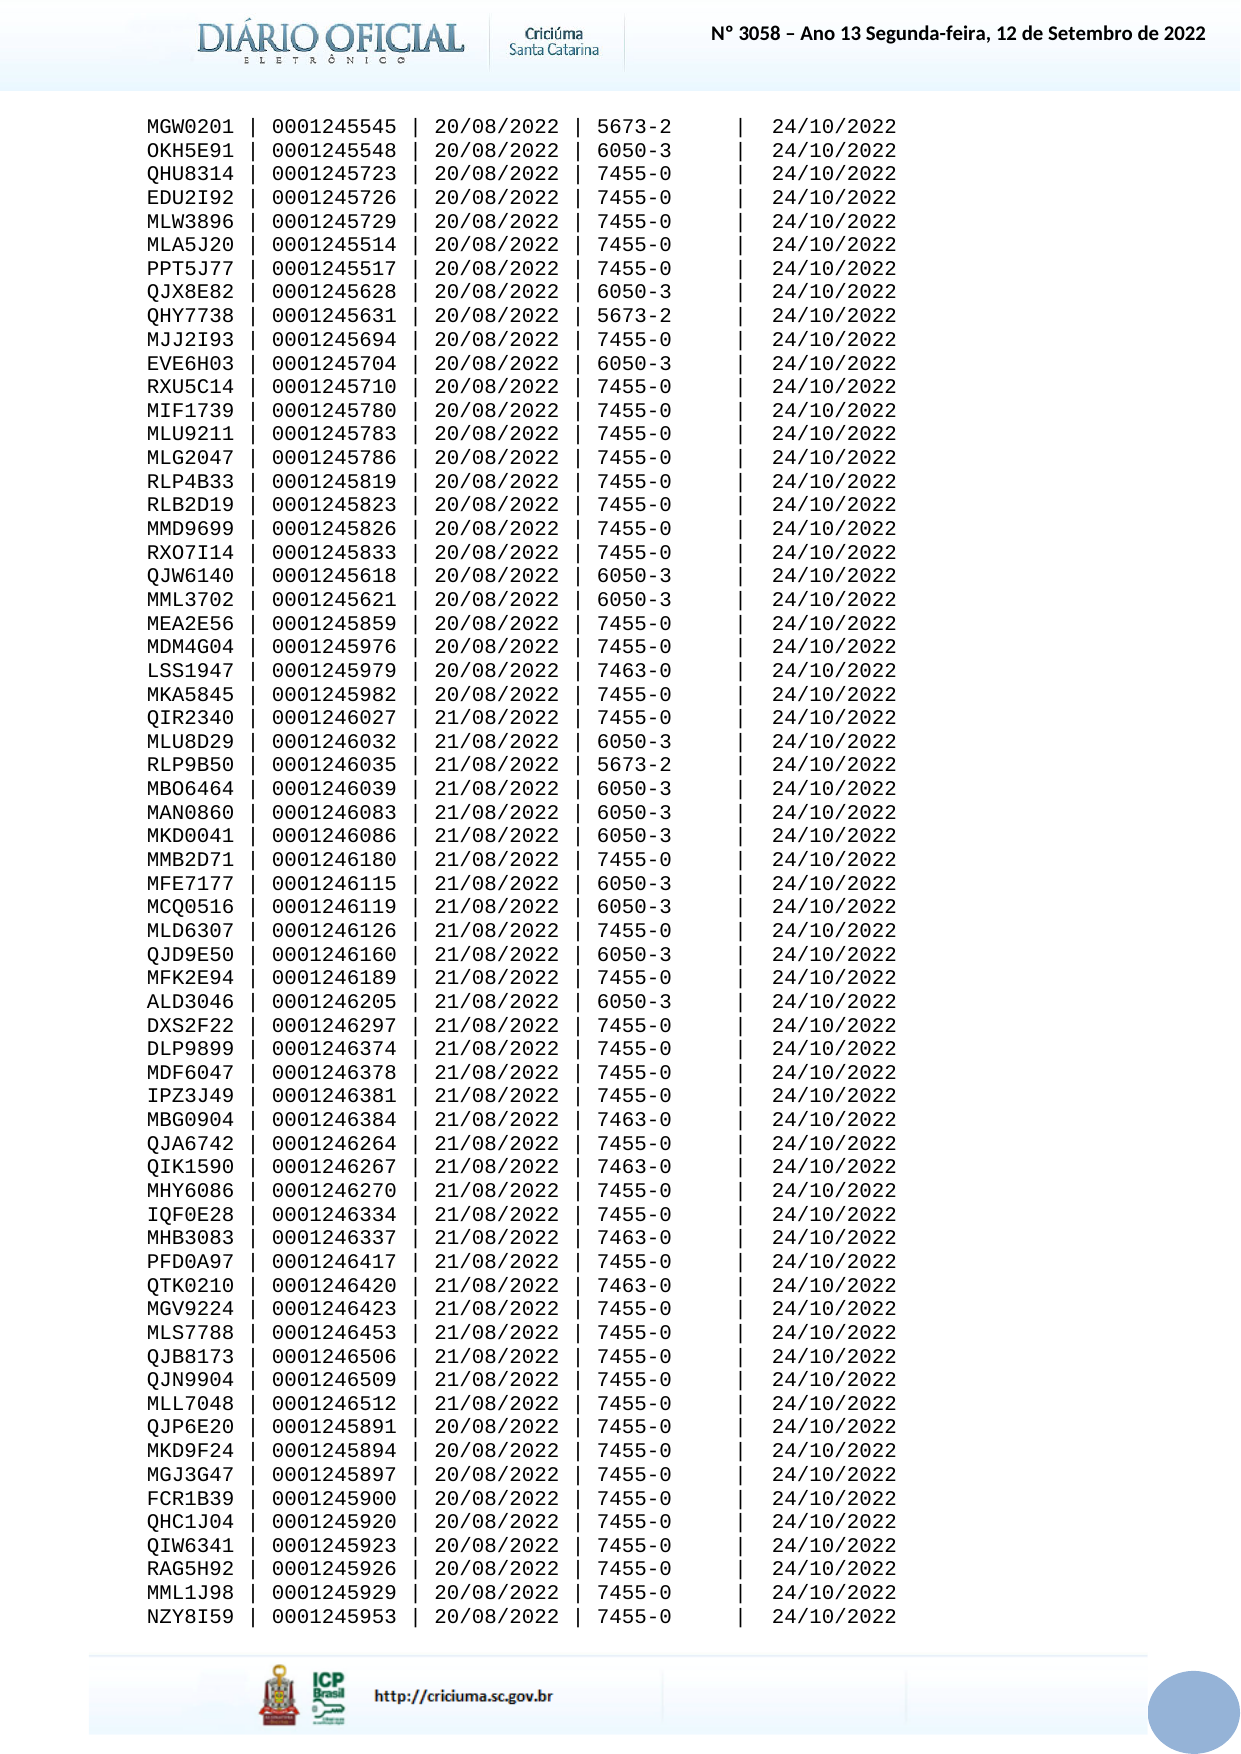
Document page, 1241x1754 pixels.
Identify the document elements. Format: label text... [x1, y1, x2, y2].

text MCQ0516 | 0001246119 | 21/08/2022 | 6050-3 | 24/10/2022 [59, 896, 1167, 920]
text PPT5J77 | 0001245517 | 20/08/2022 | 7455-0 | 24/10/2022 [59, 258, 1167, 282]
text FCR1B39 | 0001245900 | 20/08/2022 | 7455-0 | 24/10/2022 [59, 1487, 1167, 1511]
text QJB8173 | 0001246506 | 21/08/2022 | 7455-0 | 24/10/2022 [59, 1346, 1167, 1369]
text IPZ3J49 | 0001246381 | 21/08/2022 | 7455-0 | 24/10/2022 [59, 1086, 1167, 1109]
text MMD9699 | 0001245826 | 20/08/2022 | 7455-0 | 24/10/2022 [59, 518, 1167, 542]
text QIK1590 | 0001246267 | 21/08/2022 | 7463-0 | 24/10/2022 [59, 1156, 1167, 1180]
text MBG0904 | 0001246384 | 21/08/2022 | 7463-0 | 24/10/2022 [59, 1109, 1167, 1133]
text MEA2E56 | 0001245859 | 20/08/2022 | 7455-0 | 24/10/2022 [59, 613, 1167, 636]
text QTK0210 | 0001246420 | 21/08/2022 | 7463-0 | 24/10/2022 [59, 1275, 1167, 1298]
text MLA5J20 | 0001245514 | 20/08/2022 | 7455-0 | 24/10/2022 [59, 234, 1167, 258]
text QHU8314 | 0001245723 | 20/08/2022 | 7455-0 | 24/10/2022 [59, 163, 1167, 187]
text MMB2D71 | 0001246180 | 21/08/2022 | 7455-0 | 24/10/2022 [59, 849, 1167, 873]
text QJW6140 | 0001245618 | 20/08/2022 | 6050-3 | 24/10/2022 [59, 565, 1167, 589]
text MAN0860 | 0001246083 | 21/08/2022 | 6050-3 | 24/10/2022 [59, 802, 1167, 825]
text OKH5E91 | 0001245548 | 20/08/2022 | 6050-3 | 24/10/2022 [59, 140, 1167, 163]
text MHY6086 | 0001246270 | 21/08/2022 | 7455-0 | 24/10/2022 [59, 1180, 1167, 1204]
text RLP4B33 | 0001245819 | 20/08/2022 | 7455-0 | 24/10/2022 [59, 471, 1167, 494]
text MML3702 | 0001245621 | 20/08/2022 | 6050-3 | 24/10/2022 [59, 589, 1167, 613]
text QJN9904 | 0001246509 | 21/08/2022 | 7455-0 | 24/10/2022 [59, 1369, 1167, 1393]
text RLP9B50 | 0001246035 | 21/08/2022 | 5673-2 | 24/10/2022 [59, 754, 1167, 778]
text RLB2D19 | 0001245823 | 20/08/2022 | 7455-0 | 24/10/2022 [59, 494, 1167, 518]
text MKD9F24 | 0001245894 | 20/08/2022 | 7455-0 | 24/10/2022 [59, 1440, 1167, 1464]
text MML1J98 | 0001245929 | 20/08/2022 | 7455-0 | 24/10/2022 [59, 1582, 1167, 1606]
text RAG5H92 | 0001245926 | 20/08/2022 | 7455-0 | 24/10/2022 [59, 1558, 1167, 1582]
text QJX8E82 | 0001245628 | 20/08/2022 | 6050-3 | 24/10/2022 [59, 282, 1167, 305]
text MGW0201 | 0001245545 | 20/08/2022 | 5673-2 | 24/10/2022 [59, 116, 1167, 140]
text LSS1947 | 0001245979 | 20/08/2022 | 7463-0 | 24/10/2022 [59, 660, 1167, 683]
text DXS2F22 | 0001246297 | 21/08/2022 | 7455-0 | 24/10/2022 [59, 1014, 1167, 1038]
text QIR2340 | 0001246027 | 21/08/2022 | 7455-0 | 24/10/2022 [59, 707, 1167, 731]
text NZY8I59 | 0001245953 | 20/08/2022 | 7455-0 | 24/10/2022 [59, 1606, 1167, 1629]
text MFE7177 | 0001246115 | 21/08/2022 | 6050-3 | 24/10/2022 [59, 873, 1167, 896]
text MLS7788 | 0001246453 | 21/08/2022 | 7455-0 | 24/10/2022 [59, 1322, 1167, 1346]
text QIW6341 | 0001245923 | 20/08/2022 | 7455-0 | 24/10/2022 [59, 1535, 1167, 1558]
text MKD0041 | 0001246086 | 21/08/2022 | 6050-3 | 24/10/2022 [59, 825, 1167, 849]
text EDU2I92 | 0001245726 | 20/08/2022 | 7455-0 | 24/10/2022 [59, 187, 1167, 211]
text EVE6H03 | 0001245704 | 20/08/2022 | 6050-3 | 24/10/2022 [59, 352, 1167, 376]
text DLP9899 | 0001246374 | 21/08/2022 | 7455-0 | 24/10/2022 [59, 1038, 1167, 1062]
text MKA5845 | 0001245982 | 20/08/2022 | 7455-0 | 24/10/2022 [59, 683, 1167, 707]
text QJA6742 | 0001246264 | 21/08/2022 | 7455-0 | 24/10/2022 [59, 1133, 1167, 1156]
text QJP6E20 | 0001245891 | 20/08/2022 | 7455-0 | 24/10/2022 [59, 1417, 1167, 1440]
text MGV9224 | 0001246423 | 21/08/2022 | 7455-0 | 24/10/2022 [59, 1298, 1167, 1322]
text RXU5C14 | 0001245710 | 20/08/2022 | 7455-0 | 24/10/2022 [59, 376, 1167, 400]
text MLU9211 | 0001245783 | 20/08/2022 | 7455-0 | 24/10/2022 [59, 423, 1167, 447]
text MGJ3G47 | 0001245897 | 20/08/2022 | 7455-0 | 24/10/2022 [59, 1464, 1167, 1487]
text PFD0A97 | 0001246417 | 21/08/2022 | 7455-0 | 24/10/2022 [59, 1251, 1167, 1275]
text MDM4G04 | 0001245976 | 20/08/2022 | 7455-0 | 24/10/2022 [59, 636, 1167, 660]
text MLW3896 | 0001245729 | 20/08/2022 | 7455-0 | 24/10/2022 [59, 211, 1167, 234]
text MHB3083 | 0001246337 | 21/08/2022 | 7463-0 | 24/10/2022 [59, 1227, 1167, 1251]
text RXO7I14 | 0001245833 | 20/08/2022 | 7455-0 | 24/10/2022 [59, 542, 1167, 565]
text QJD9E50 | 0001246160 | 21/08/2022 | 6050-3 | 24/10/2022 [59, 944, 1167, 967]
text MFK2E94 | 0001246189 | 21/08/2022 | 7455-0 | 24/10/2022 [59, 967, 1167, 991]
text MJJ2I93 | 0001245694 | 20/08/2022 | 7455-0 | 24/10/2022 [59, 329, 1167, 352]
text MLL7048 | 0001246512 | 21/08/2022 | 7455-0 | 24/10/2022 [59, 1393, 1167, 1417]
text IQF0E28 | 0001246334 | 21/08/2022 | 7455-0 | 24/10/2022 [59, 1204, 1167, 1227]
text QHC1J04 | 0001245920 | 20/08/2022 | 7455-0 | 24/10/2022 [59, 1511, 1167, 1535]
text MLG2047 | 0001245786 | 20/08/2022 | 7455-0 | 24/10/2022 [59, 447, 1167, 471]
text MBO6464 | 0001246039 | 21/08/2022 | 6050-3 | 24/10/2022 [59, 778, 1167, 802]
text MLD6307 | 0001246126 | 21/08/2022 | 7455-0 | 24/10/2022 [59, 920, 1167, 944]
text MDF6047 | 0001246378 | 21/08/2022 | 7455-0 | 24/10/2022 [59, 1062, 1167, 1086]
text QHY7738 | 0001245631 | 20/08/2022 | 5673-2 | 24/10/2022 [59, 305, 1167, 329]
text MLU8D29 | 0001246032 | 21/08/2022 | 6050-3 | 24/10/2022 [59, 731, 1167, 754]
text ALD3046 | 0001246205 | 21/08/2022 | 6050-3 | 24/10/2022 [59, 991, 1167, 1014]
text MIF1739 | 0001245780 | 20/08/2022 | 7455-0 | 24/10/2022 [59, 400, 1167, 423]
